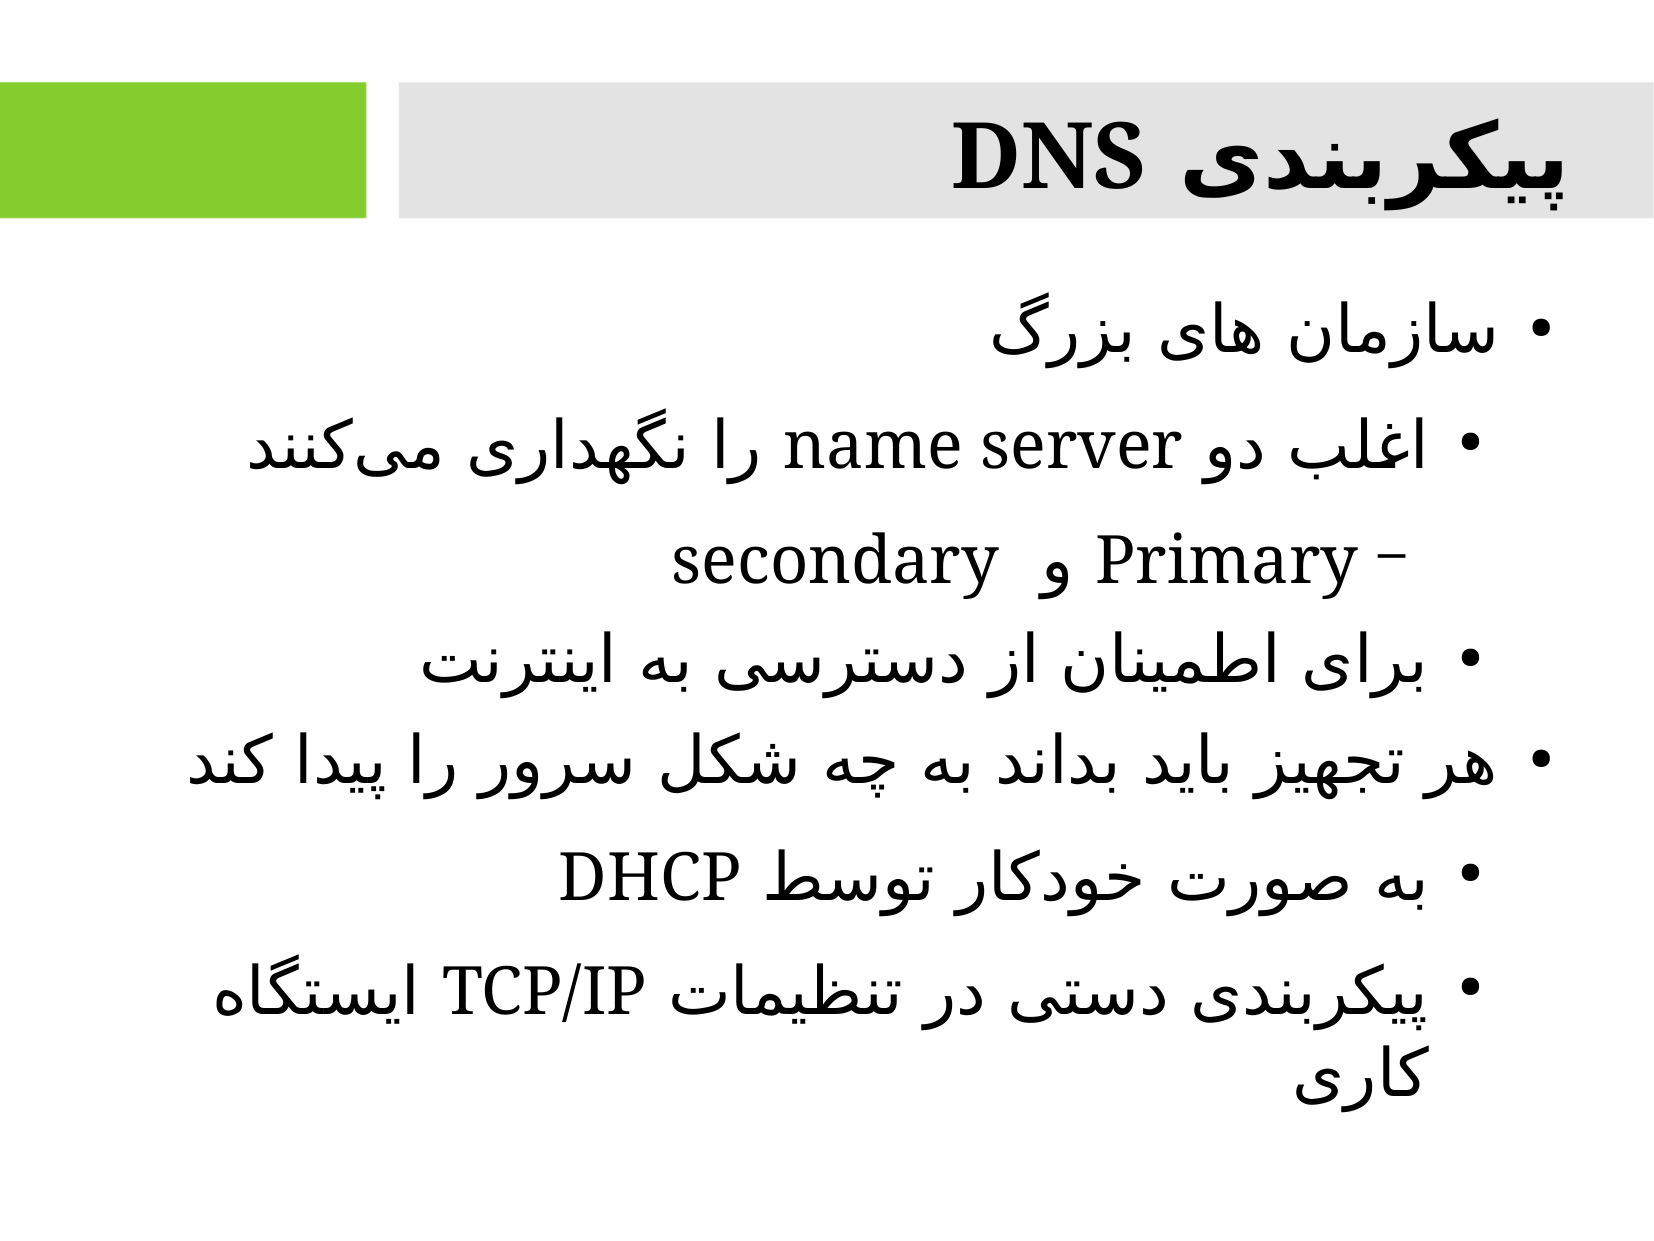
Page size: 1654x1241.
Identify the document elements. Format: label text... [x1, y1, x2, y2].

picture [0, 0, 1654, 1241]
title پیکربندی DNS [82, 49, 1571, 257]
list سازمان های بزرگ اغلب دو name server را نگهداری می‌کنند Primary و secondary برای اطمینان از دسترسی به اینترنت هر تجهیز باید بداند به چه شکل سرور را پیدا کند به صورت خودکار توسط DHCP پیکربندی دستی در تنظیمات TCP/IP ایستگاه کاری [82, 290, 1571, 1182]
